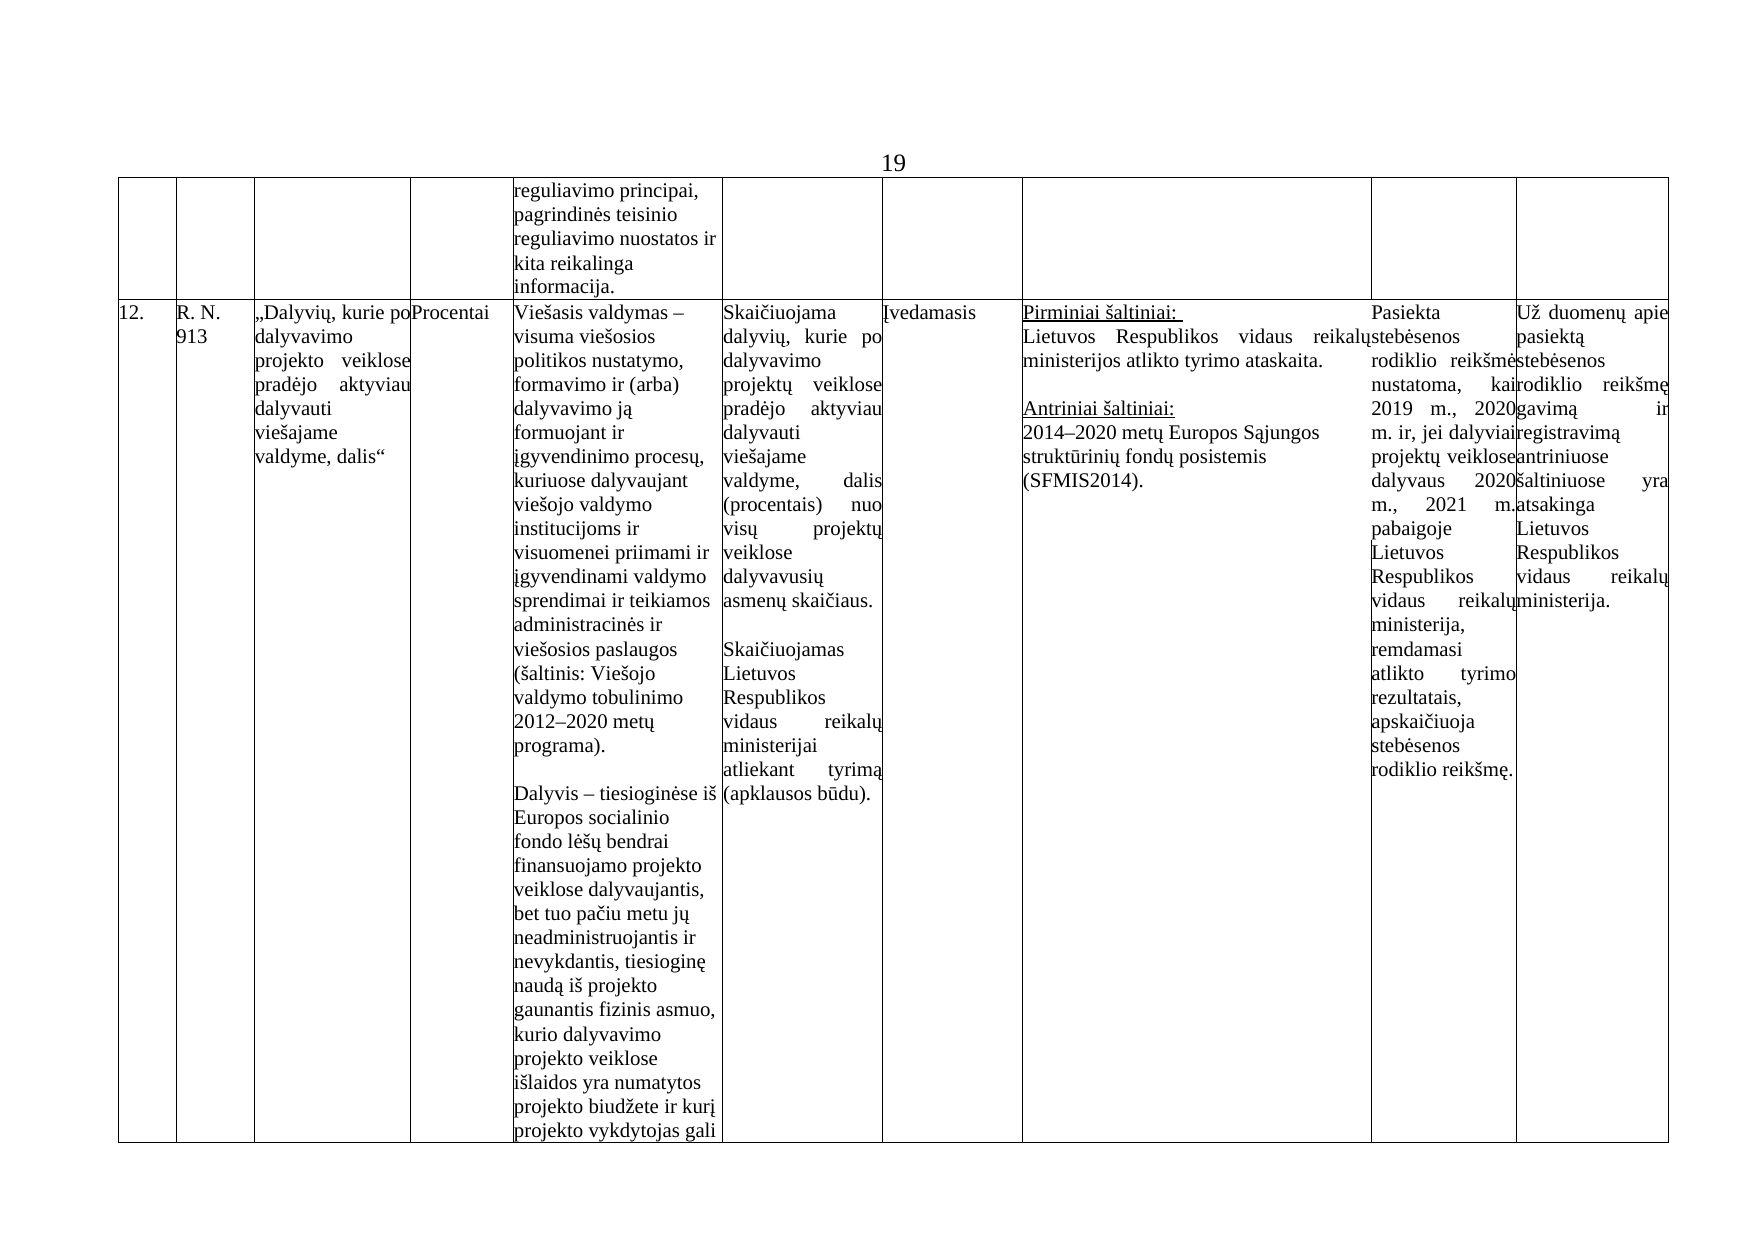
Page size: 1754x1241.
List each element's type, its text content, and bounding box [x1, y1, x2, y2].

table_cell Viešasis valdymas – visuma viešosios politikos nustatymo, formavimo ir (arba) dalyvavimo ją formuojant ir įgyvendinimo procesų, kuriuose dalyvaujant viešojo valdymo institucijoms ir visuomenei priimami ir įgyvendinami valdymo sprendimai ir teikiamos administracinės ir viešosios paslaugos (šaltinis: Viešojo valdymo tobulinimo 2012–2020 metų programa). Dalyvis – tiesioginėse iš Europos socialinio fondo lėšų bendrai finansuojamo projekto veiklose dalyvaujantis, bet tuo pačiu metu jų neadministruojantis ir nevykdantis, tiesioginę naudą iš projekto gaunantis fizinis asmuo, kurio dalyvavimo projekto veiklose išlaidos yra numatytos projekto biudžete ir kurį projekto vykdytojas gali [514, 300, 722, 1142]
table_cell [1372, 178, 1516, 298]
table_cell Pirminiai šaltiniai: Lietuvos Respublikos vidaus reikalų ministerijos atlikto tyrimo ataskaita. Antriniai šaltiniai: 2014–2020 metų Europos Sąjungos struktūrinių fondų posistemis (SFMIS2014). [1023, 300, 1371, 1142]
table_cell Įvedamasis [883, 300, 1022, 1142]
table_cell 12. [119, 300, 176, 1142]
table_cell Už duomenų apie pasiektą stebėsenos rodiklio reikšmę gavimą ir registravimą antriniuose šaltiniuose yra atsakinga Lietuvos Respublikos vidaus reikalų ministerija. [1517, 300, 1668, 1142]
table_cell [1517, 178, 1668, 298]
table_cell [119, 178, 176, 298]
table_cell R. N. 913 [177, 300, 254, 1142]
table_cell Pasiekta stebėsenos rodiklio reikšmė nustatoma, kai 2019 m., 2020 m. ir, jei dalyviai projektų veiklose dalyvaus 2020 m., 2021 m. pabaigoje Lietuvos Respublikos vidaus reikalų ministerija, remdamasi atlikto tyrimo rezultatais, apskaičiuoja stebėsenos rodiklio reikšmę. [1372, 300, 1516, 1142]
table_cell [177, 178, 254, 298]
table_cell [411, 178, 513, 298]
table_cell [255, 178, 410, 298]
table_cell [883, 178, 1022, 298]
table_cell [723, 178, 882, 298]
table_cell [1023, 178, 1371, 298]
table_cell reguliavimo principai, pagrindinės teisinio reguliavimo nuostatos ir kita reikalinga informacija. [514, 178, 722, 298]
table_cell Procentai [411, 300, 513, 1142]
table_cell „Dalyvių, kurie po dalyvavimo projekto veiklose pradėjo aktyviau dalyvauti viešajame valdyme, dalis“ [255, 300, 410, 1142]
table_cell Skaičiuojama dalyvių, kurie po dalyvavimo projektų veiklose pradėjo aktyviau dalyvauti viešajame valdyme, dalis (procentais) nuo visų projektų veiklose dalyvavusių asmenų skaičiaus. Skaičiuojamas Lietuvos Respublikos vidaus reikalų ministerijai atliekant tyrimą (apklausos būdu). [723, 300, 882, 1142]
